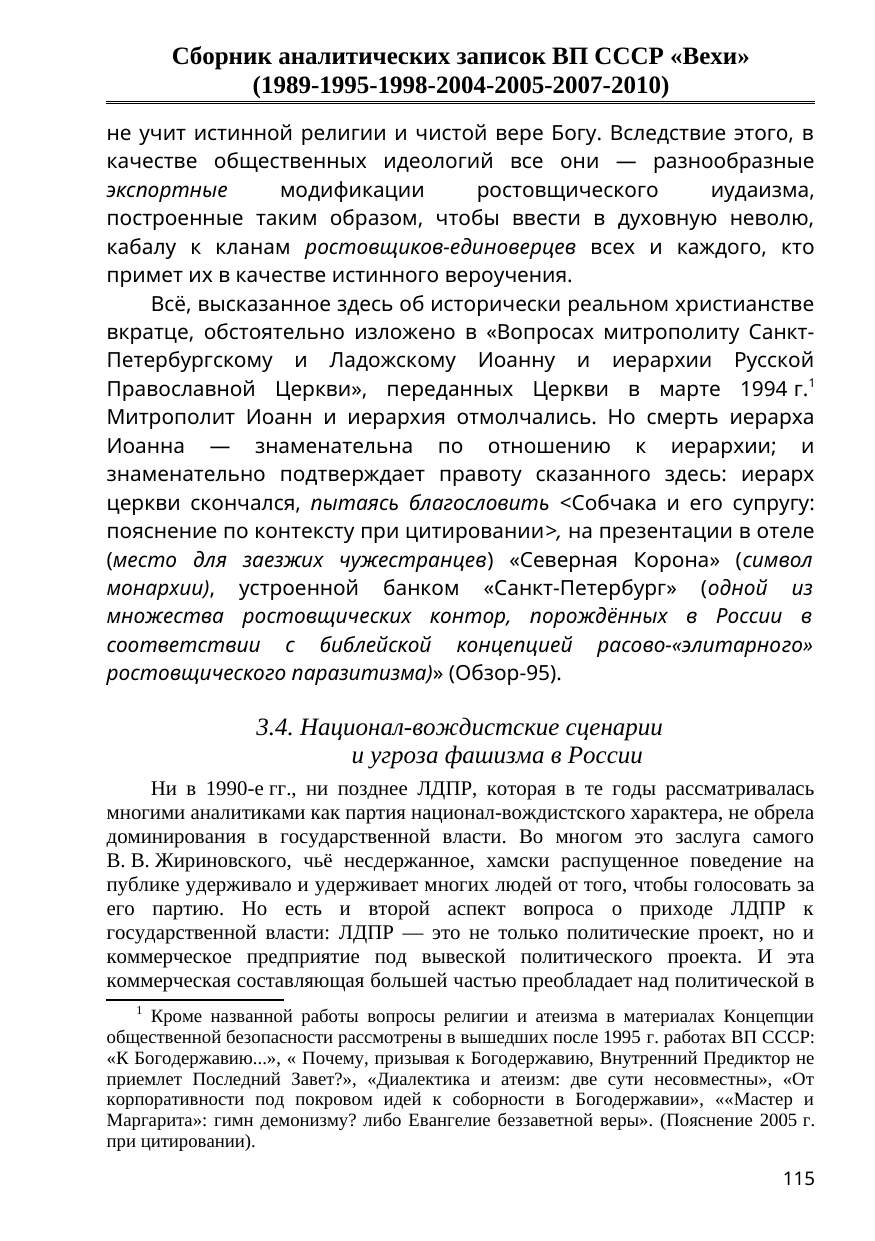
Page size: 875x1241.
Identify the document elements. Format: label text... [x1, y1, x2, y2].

text Всё, высказанное здесь об исторически реальном христианстве вкратце, обстоятельно изложено в «Вопросах митрополиту Санкт-Петербургскому и Ладожскому Иоанну и иерархии Русской Православной Церкви», переданных Церкви в марте 1994 г. Митрополит Иоанн и иерархия отмолчались. Но смерть иерарха Иоанна — знаменательна по отношению к иерархии; и знаменательно подтверждает правоту сказанного здесь: иерарх церкви скончался, пытаясь благословить <Собчака и его супругу: пояснение по контексту при цитировании>, на презентации в отеле (место для заезжих чужестранцев) «Северная Корона» (символ монархии), устроенной банком «Санкт-Петербург» (одной из множества ростовщических контор, порождённых в России в соответствии с библейской концепцией расово-«элитарно­го» ростовщического паразитизма)» (Обзор‑95). [106, 289, 815, 687]
subtitle 3.4. Национал-вождистские сценарии и угроза фашизма в России [106, 712, 815, 769]
text не учит истинной религии и чистой вере Богу. Вследствие этого, в качестве общественных идеологий все они — разнообразные экспортные модификации ростовщического иудаизма, построенные таким образом, чтобы ввести в духовную неволю, кабалу к кланам ростовщиков-единоверцев всех и каждого, кто примет их в качестве истинного вероучения. [106, 118, 815, 289]
text Кроме названной работы вопросы религии и атеизма в материалах Концепции общественной безопасности рассмотрены в вышедших после 1995 г. работах ВП СССР: «К Богодержавию...», « Почему, призывая к Богодержавию, Внутренний Предиктор не приемлет Последний Завет?», «Диалектика и атеизм: две сути несовместны», «От корпоративности под покровом идей к соборности в Богодержавии», ««Мастер и Маргарита»: гимн демонизму? либо Евангелие беззаветной веры». (Пояснение 2005 г. при цитировании). [106, 1006, 815, 1152]
text Ни в 1990‑е гг., ни позднее ЛДПР, которая в те годы рассматривалась многими аналитиками как партия национал-вождистского характера, не обрела доминирования в государственной власти. Во многом это заслуга самого В. В. Жириновского, чьё несдержанное, хамски распущенное поведение на публике удерживало и удерживает многих людей от того, чтобы голосовать за его партию. Но есть и второй аспект вопроса о приходе ЛДПР к государственной власти: ЛДПР — это не только политические проект, но и коммерческое предприятие под вывеской политического проекта. И эта коммерческая составляющая большей частью преобладает над политической в [106, 776, 815, 992]
